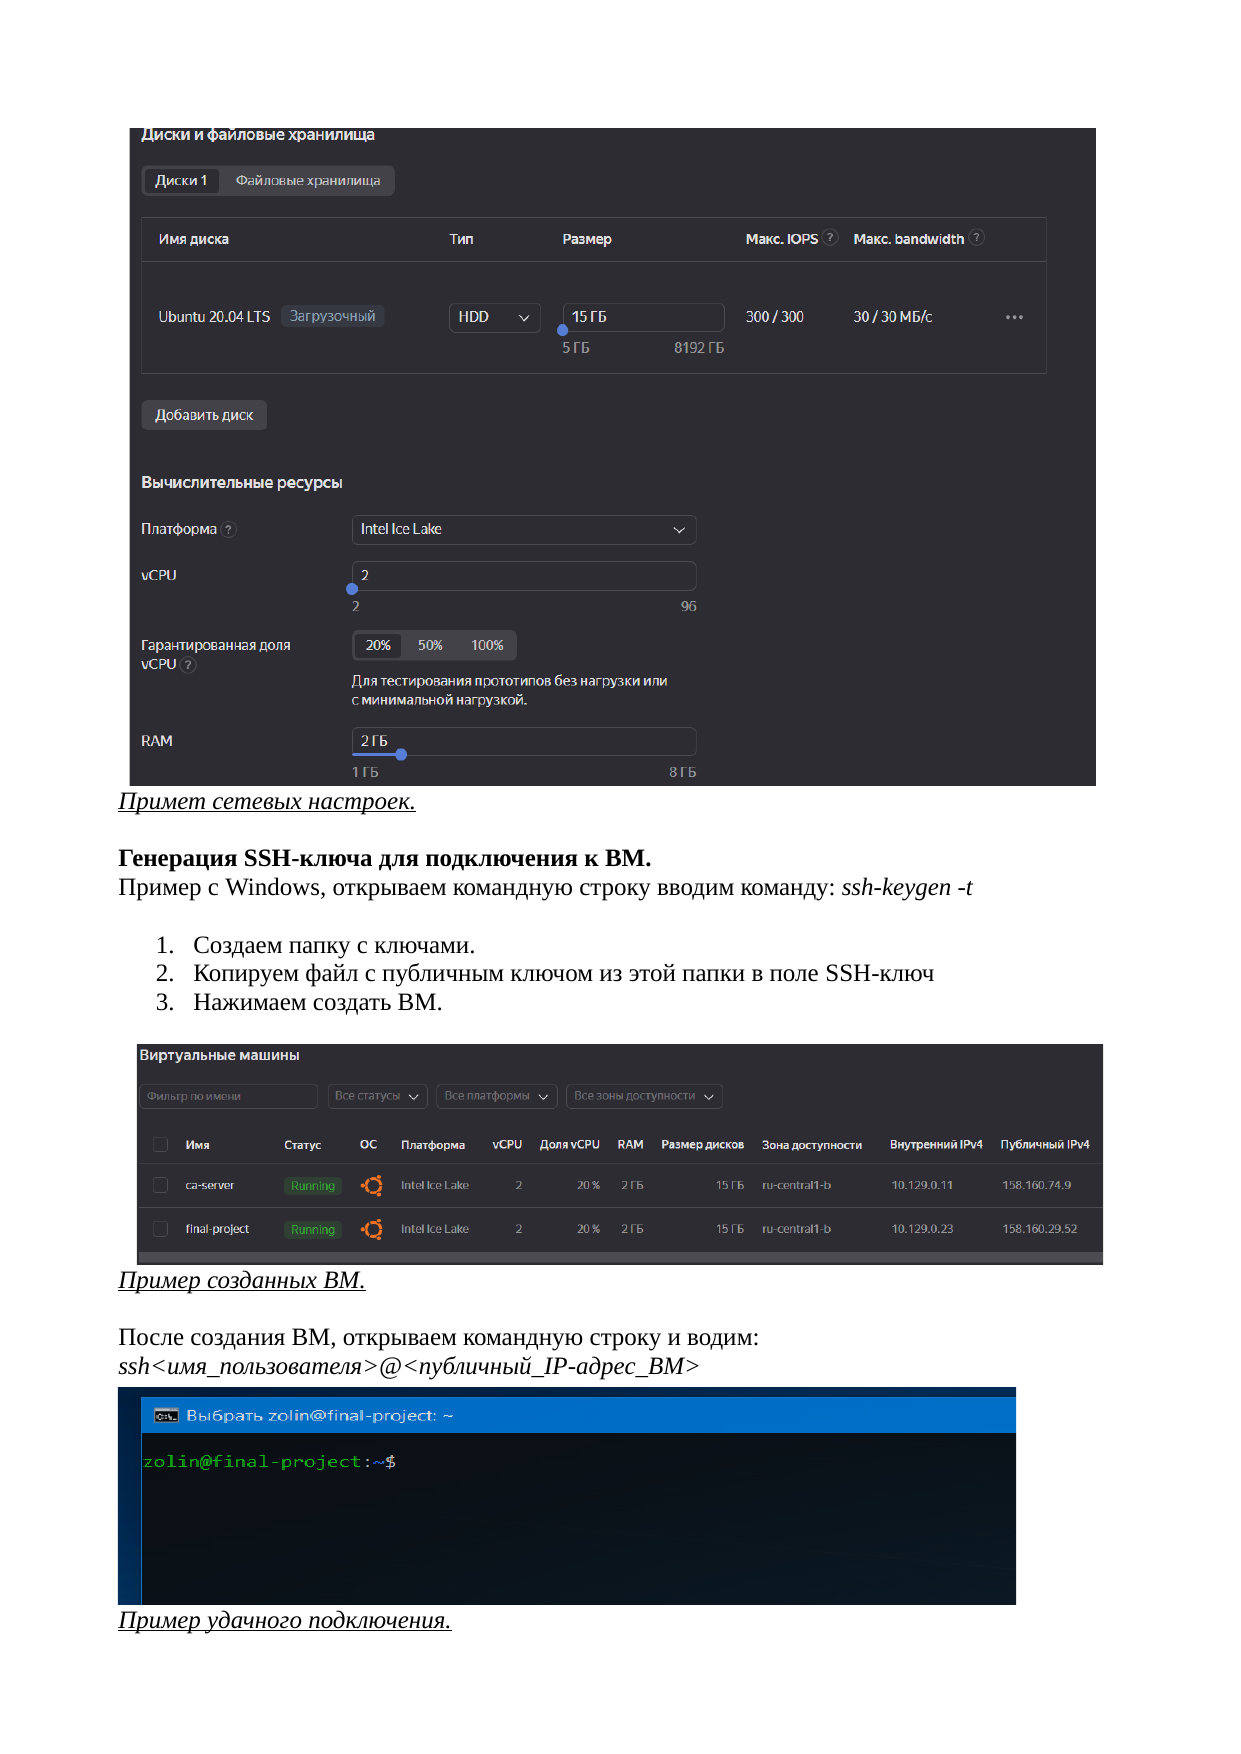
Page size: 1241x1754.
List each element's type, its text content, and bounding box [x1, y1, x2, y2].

text Примет сетевых настроек. [118, 118, 1122, 815]
text Пример удачного подключения. [118, 1380, 1122, 1634]
list Создаем папку с ключами. [156, 930, 1122, 958]
text Пример с Windows, открываем командную строку вводим команду: ssh-keygen -t [118, 872, 1122, 901]
text После создания ВМ, открываем командную строку и водим: ssh<имя_пользователя>@<публичный_IP-адрес_ВМ> [118, 1322, 1122, 1380]
list Нажимаем создать ВМ. [156, 987, 1122, 1016]
text Генерация SSH-ключа для подключения к ВМ. [118, 843, 1122, 872]
text Пример созданных ВМ. [118, 1045, 1122, 1294]
list Копируем файл с публичным ключом из этой папки в поле SSH-ключ [156, 958, 1122, 987]
